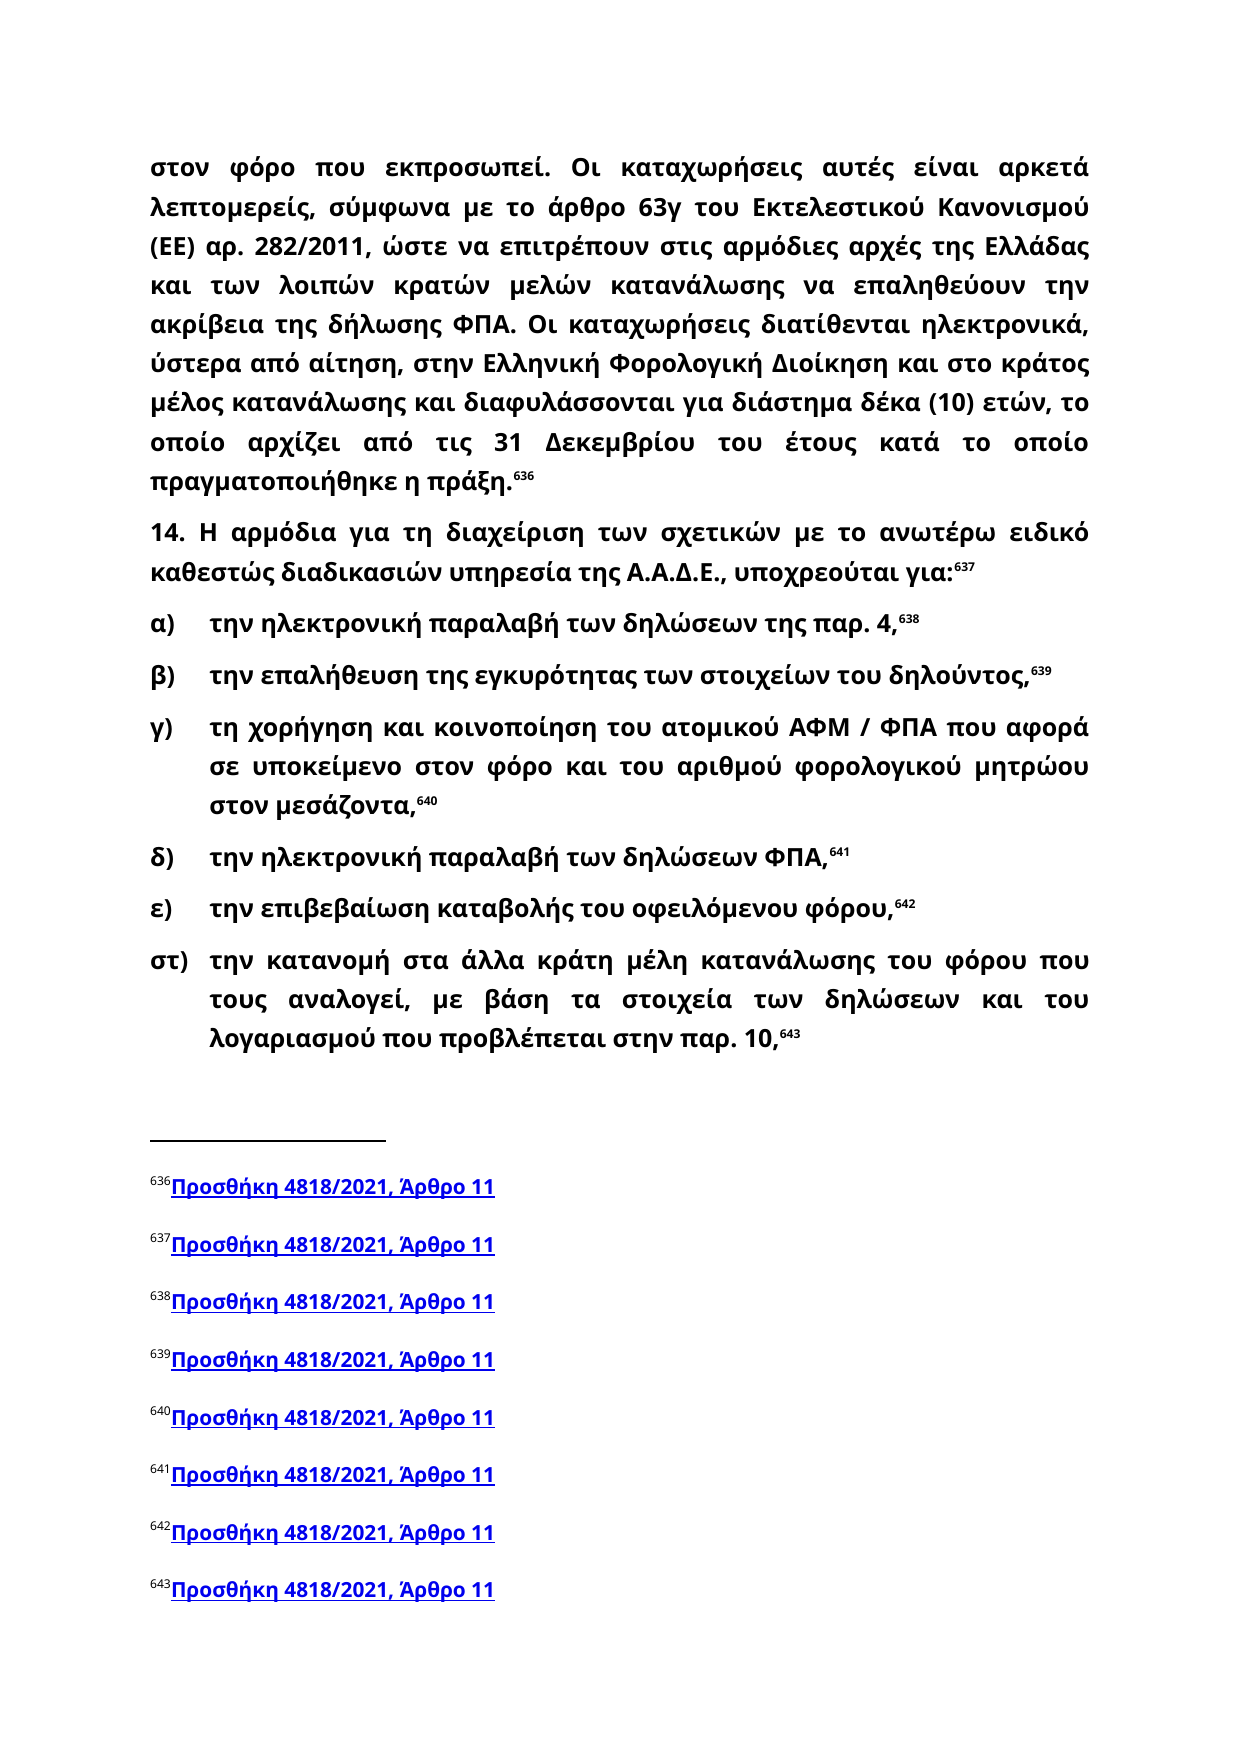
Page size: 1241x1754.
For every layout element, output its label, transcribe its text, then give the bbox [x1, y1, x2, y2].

text Προσθήκη 4818/2021, Άρθρο 11 [150, 1460, 1090, 1489]
text 14. Η αρμόδια για τη διαχείριση των σχετικών με το ανωτέρω ειδικό καθεστώς διαδικασιών υπηρεσία της Α.Α.Δ.Ε., υποχρεούται για: [150, 515, 1090, 588]
text Προσθήκη 4818/2021, Άρθρο 11 [150, 1403, 1090, 1431]
list α) την ηλεκτρονική παραλαβή των δηλώσεων της παρ. 4, [150, 606, 1090, 640]
list β) την επαλήθευση της εγκυρότητας των στοιχείων του δηλούντος, [150, 657, 1090, 692]
list στ) την κατανομή στα άλλα κράτη μέλη κατανάλωσης του φόρου που τους αναλογεί, με βάση τα στοιχεία των δηλώσεων και του λογαριασμού που προβλέπεται στην παρ. 10, [150, 942, 1090, 1055]
text Προσθήκη 4818/2021, Άρθρο 11 [150, 1518, 1090, 1546]
text στον φόρο που εκπροσωπεί. Οι καταχωρήσεις αυτές είναι αρκετά λεπτομερείς, σύμφωνα με το άρθρο 63γ του Εκτελεστικού Κανονισμού (ΕΕ) αρ. 282/2011, ώστε να επιτρέπουν στις αρμόδιες αρχές της Ελλάδας και των λοιπών κρατών μελών κατανάλωσης να επαληθεύουν την ακρίβεια της δήλωσης ΦΠΑ. Οι καταχωρήσεις διατίθενται ηλεκτρονικά, ύστερα από αίτηση, στην Ελληνική Φορολογική Διοίκηση και στο κράτος μέλος κατανάλωσης και διαφυλάσσονται για διάστημα δέκα (10) ετών, το οποίο αρχίζει από τις 31 Δεκεμβρίου του έτους κατά το οποίο πραγματοποιήθηκε η πράξη. [150, 150, 1090, 497]
text Προσθήκη 4818/2021, Άρθρο 11 [150, 1345, 1090, 1373]
text Προσθήκη 4818/2021, Άρθρο 11 [150, 1172, 1090, 1201]
text Προσθήκη 4818/2021, Άρθρο 11 [150, 1287, 1090, 1316]
text Προσθήκη 4818/2021, Άρθρο 11 [150, 1230, 1090, 1258]
list ε) την επιβεβαίωση καταβολής του οφειλόμενου φόρου, [150, 891, 1090, 925]
list γ) τη χορήγηση και κοινοποίηση του ατομικού ΑΦΜ / ΦΠΑ που αφορά σε υποκείμενο στον φόρο και του αριθμού φορολογικού μητρώου στον μεσάζοντα, [150, 709, 1090, 822]
list δ) την ηλεκτρονική παραλαβή των δηλώσεων ΦΠΑ, [150, 839, 1090, 873]
text Προσθήκη 4818/2021, Άρθρο 11 [150, 1576, 1090, 1604]
